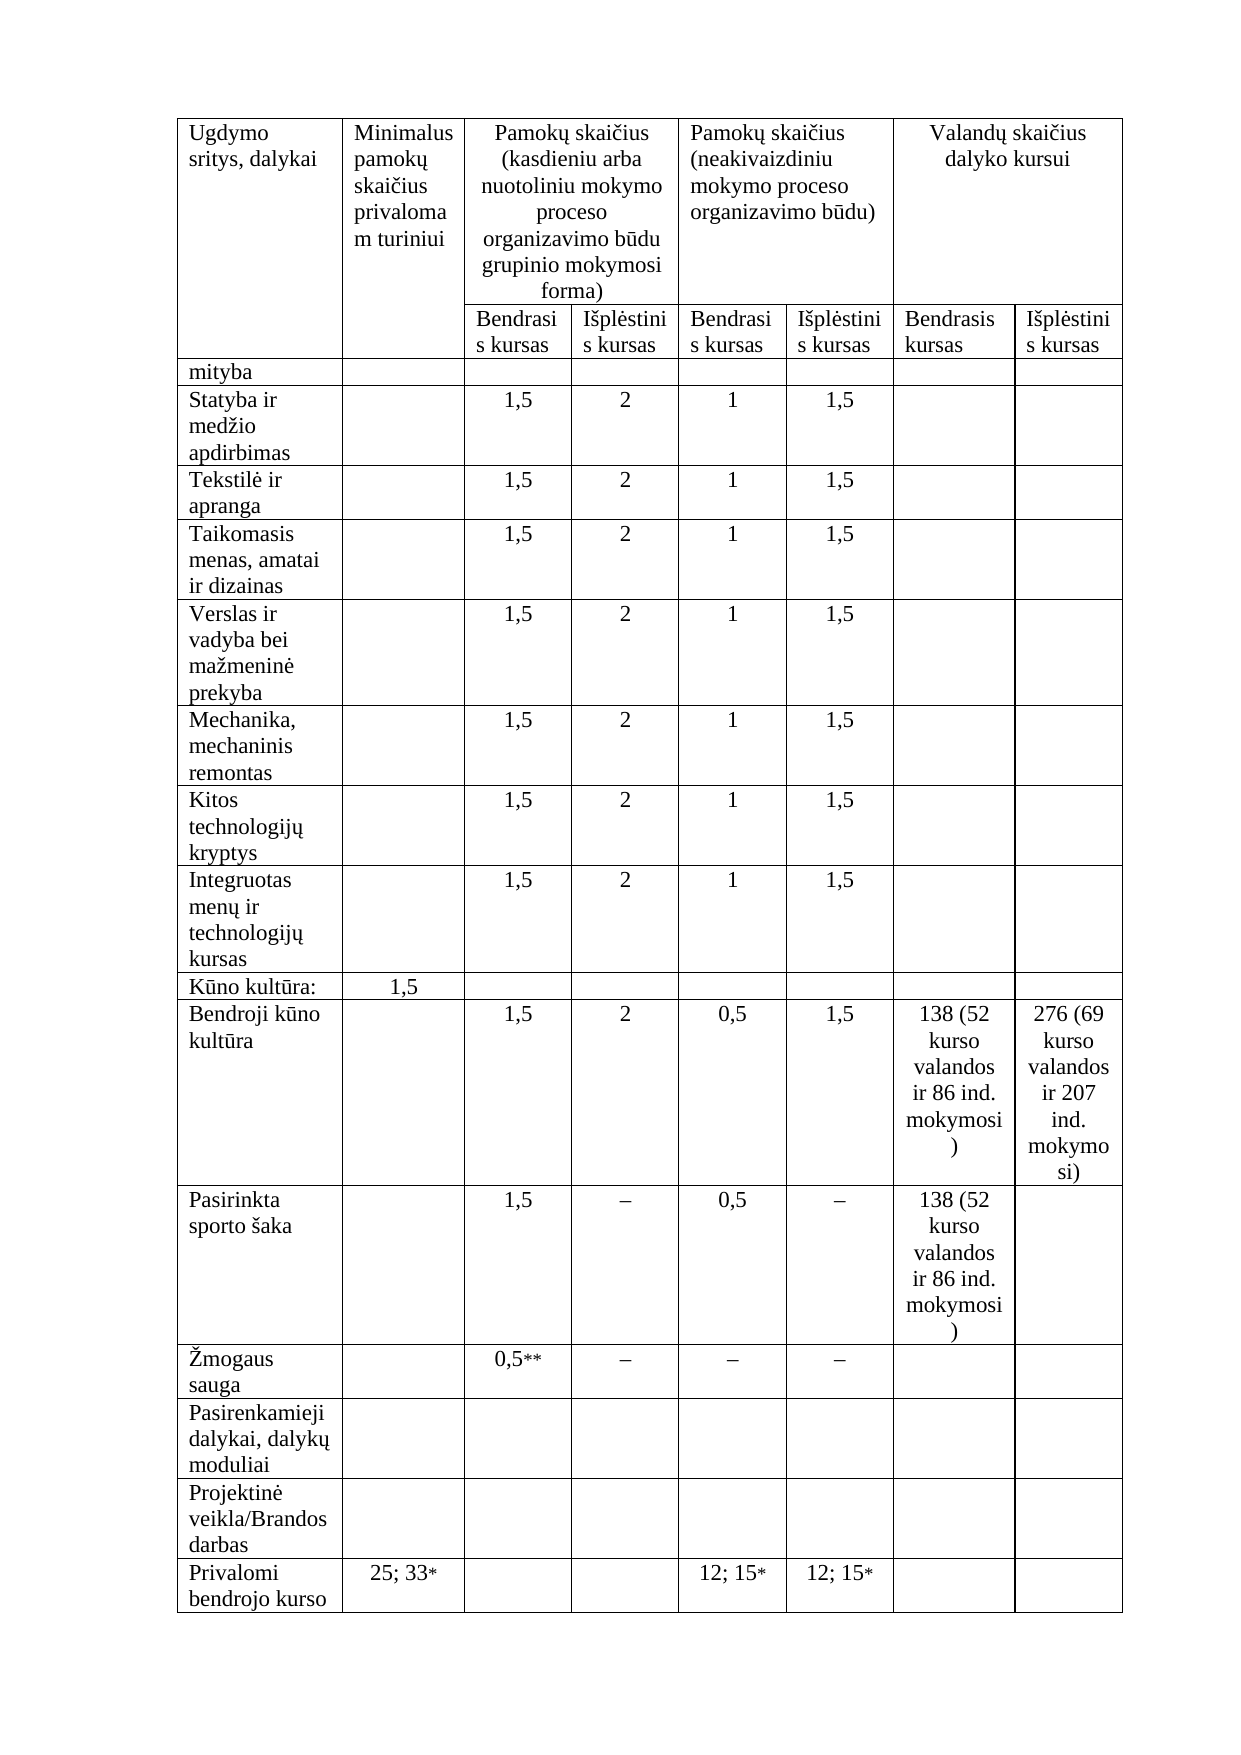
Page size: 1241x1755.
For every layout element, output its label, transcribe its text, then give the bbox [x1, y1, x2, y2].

table_cell Projektinė veikla/Brandos darbas [178, 1479, 342, 1558]
table_header Valandų skaičius dalyko kursui [894, 119, 1122, 304]
table_cell Žmogaus sauga [178, 1345, 342, 1398]
table_cell [787, 973, 893, 999]
table_cell Pasirenkamieji dalykai, dalykų moduliai [178, 1399, 342, 1478]
table_cell 0,5 [679, 1186, 786, 1344]
table_cell 1 [679, 386, 786, 465]
table_cell [465, 1559, 571, 1612]
table_cell [343, 386, 464, 465]
table_cell [465, 359, 571, 385]
table_cell [343, 466, 464, 519]
table_cell – [787, 1345, 893, 1398]
table_cell [465, 973, 571, 999]
table_cell – [572, 1345, 678, 1398]
table_cell 2 [572, 600, 678, 705]
table_cell [572, 973, 678, 999]
table_cell [894, 520, 1014, 599]
table_cell [787, 1399, 893, 1478]
table_cell [1016, 386, 1122, 465]
table_cell [343, 600, 464, 705]
table_cell [1016, 786, 1122, 865]
table_cell 1 [679, 706, 786, 785]
table_cell 138 (52 kurso valandos ir 86 ind. mokymosi) [894, 1186, 1014, 1344]
table_cell 1 [679, 520, 786, 599]
table_cell 1,5 [787, 1000, 893, 1185]
table_cell [894, 359, 1014, 385]
table_cell [343, 866, 464, 972]
table_cell 1,5 [465, 386, 571, 465]
table_cell 1,5 [465, 600, 571, 705]
table_header Ugdymo sritys, dalykai [178, 119, 342, 357]
table_cell [343, 359, 464, 385]
table_cell Taikomasis menas, amatai ir dizainas [178, 520, 342, 599]
table_cell 25; 33* [343, 1559, 464, 1612]
table_cell [1016, 1479, 1122, 1558]
table_cell [1016, 466, 1122, 519]
table_header Minimalus pamokų skaičius privalomam turiniui [343, 119, 464, 357]
table_cell 1,5 [787, 786, 893, 865]
table_cell 1,5 [787, 386, 893, 465]
table_cell [343, 1479, 464, 1558]
table_cell 0,5 [679, 1000, 786, 1185]
table_cell [343, 1399, 464, 1478]
table_cell [787, 1479, 893, 1558]
table_cell 1,5 [465, 520, 571, 599]
table_cell 1 [679, 866, 786, 972]
table_cell 2 [572, 866, 678, 972]
table_cell Bendrasis kursas [465, 305, 571, 357]
table_cell Išplėstinis kursas [1016, 305, 1122, 357]
table_cell [894, 1559, 1014, 1612]
table_cell [679, 1479, 786, 1558]
table_cell 2 [572, 466, 678, 519]
table_cell 2 [572, 386, 678, 465]
table_cell [894, 706, 1014, 785]
table_cell [1016, 1559, 1122, 1612]
table_cell [343, 786, 464, 865]
table_cell 138 (52 kurso valandos ir 86 ind. mokymosi) [894, 1000, 1014, 1185]
table_cell – [787, 1186, 893, 1344]
table_cell [572, 1399, 678, 1478]
table_cell [1016, 1345, 1122, 1398]
table_cell 2 [572, 786, 678, 865]
table_cell 1,5 [465, 466, 571, 519]
table_cell 1,5 [343, 973, 464, 999]
table_cell Integruotas menų ir technologijų kursas [178, 866, 342, 972]
table_cell Išplėstinis kursas [572, 305, 678, 357]
table_cell [1016, 973, 1122, 999]
table_cell [1016, 359, 1122, 385]
table_cell 1,5 [787, 466, 893, 519]
table_cell Bendrasis kursas [679, 305, 786, 357]
table_cell 2 [572, 520, 678, 599]
table_cell Tekstilė ir apranga [178, 466, 342, 519]
table_cell [1016, 866, 1122, 972]
table_cell 1 [679, 786, 786, 865]
table_cell [894, 600, 1014, 705]
table_cell 1,5 [465, 1000, 571, 1185]
table_cell 12; 15* [679, 1559, 786, 1612]
table_cell Privalomi bendrojo kurso [178, 1559, 342, 1612]
table_cell [1016, 706, 1122, 785]
table_cell Pasirinkta sporto šaka [178, 1186, 342, 1344]
table_cell [343, 1000, 464, 1185]
table_cell [572, 359, 678, 385]
table_cell [343, 706, 464, 785]
table_cell 0,5** [465, 1345, 571, 1398]
table_cell 1,5 [787, 520, 893, 599]
table_cell [1016, 1399, 1122, 1478]
table_cell 1,5 [465, 786, 571, 865]
table_cell [465, 1399, 571, 1478]
table_cell [1016, 520, 1122, 599]
table_cell [343, 1345, 464, 1398]
table_cell mityba [178, 359, 342, 385]
table_cell [1016, 1186, 1122, 1344]
table_cell [572, 1559, 678, 1612]
table_cell 2 [572, 706, 678, 785]
table_cell 2 [572, 1000, 678, 1185]
table_cell Mechanika, mechaninis remontas [178, 706, 342, 785]
table_cell Bendroji kūno kultūra [178, 1000, 342, 1185]
table_header Pamokų skaičius (kasdieniu arba nuotoliniu mokymo proceso organizavimo būdu grupinio mokymosi forma) [465, 119, 678, 304]
table_cell [679, 1399, 786, 1478]
table_cell 276 (69 kurso valandos ir 207 ind. mokymosi) [1016, 1000, 1122, 1185]
table_cell 1,5 [787, 706, 893, 785]
table_cell [343, 1186, 464, 1344]
table_cell – [679, 1345, 786, 1398]
table_cell [894, 386, 1014, 465]
table_cell [894, 1345, 1014, 1398]
table_cell Statyba ir medžio apdirbimas [178, 386, 342, 465]
table_cell [894, 1399, 1014, 1478]
table_cell Verslas ir vadyba bei mažmeninė prekyba [178, 600, 342, 705]
table_cell [894, 1479, 1014, 1558]
table_cell [894, 466, 1014, 519]
table_cell Kūno kultūra: [178, 973, 342, 999]
table_cell 1,5 [787, 600, 893, 705]
table_cell 1,5 [465, 706, 571, 785]
table_cell [572, 1479, 678, 1558]
table_cell 1 [679, 600, 786, 705]
table_cell [894, 786, 1014, 865]
table_cell 1 [679, 466, 786, 519]
table_cell [1016, 600, 1122, 705]
table_cell [787, 359, 893, 385]
table_cell 1,5 [465, 866, 571, 972]
table_cell 12; 15* [787, 1559, 893, 1612]
table_cell Išplėstinis kursas [787, 305, 893, 357]
table_cell [679, 973, 786, 999]
table_cell 1,5 [787, 866, 893, 972]
table_cell [894, 973, 1014, 999]
table_header Pamokų skaičius (neakivaizdiniu mokymo proceso organizavimo būdu) [679, 119, 893, 304]
table_cell [465, 1479, 571, 1558]
table_cell [679, 359, 786, 385]
table_cell Kitos technologijų kryptys [178, 786, 342, 865]
table_cell [343, 520, 464, 599]
table_cell [894, 866, 1014, 972]
table_cell – [572, 1186, 678, 1344]
table_cell 1,5 [465, 1186, 571, 1344]
table_cell Bendrasis kursas [894, 305, 1014, 357]
